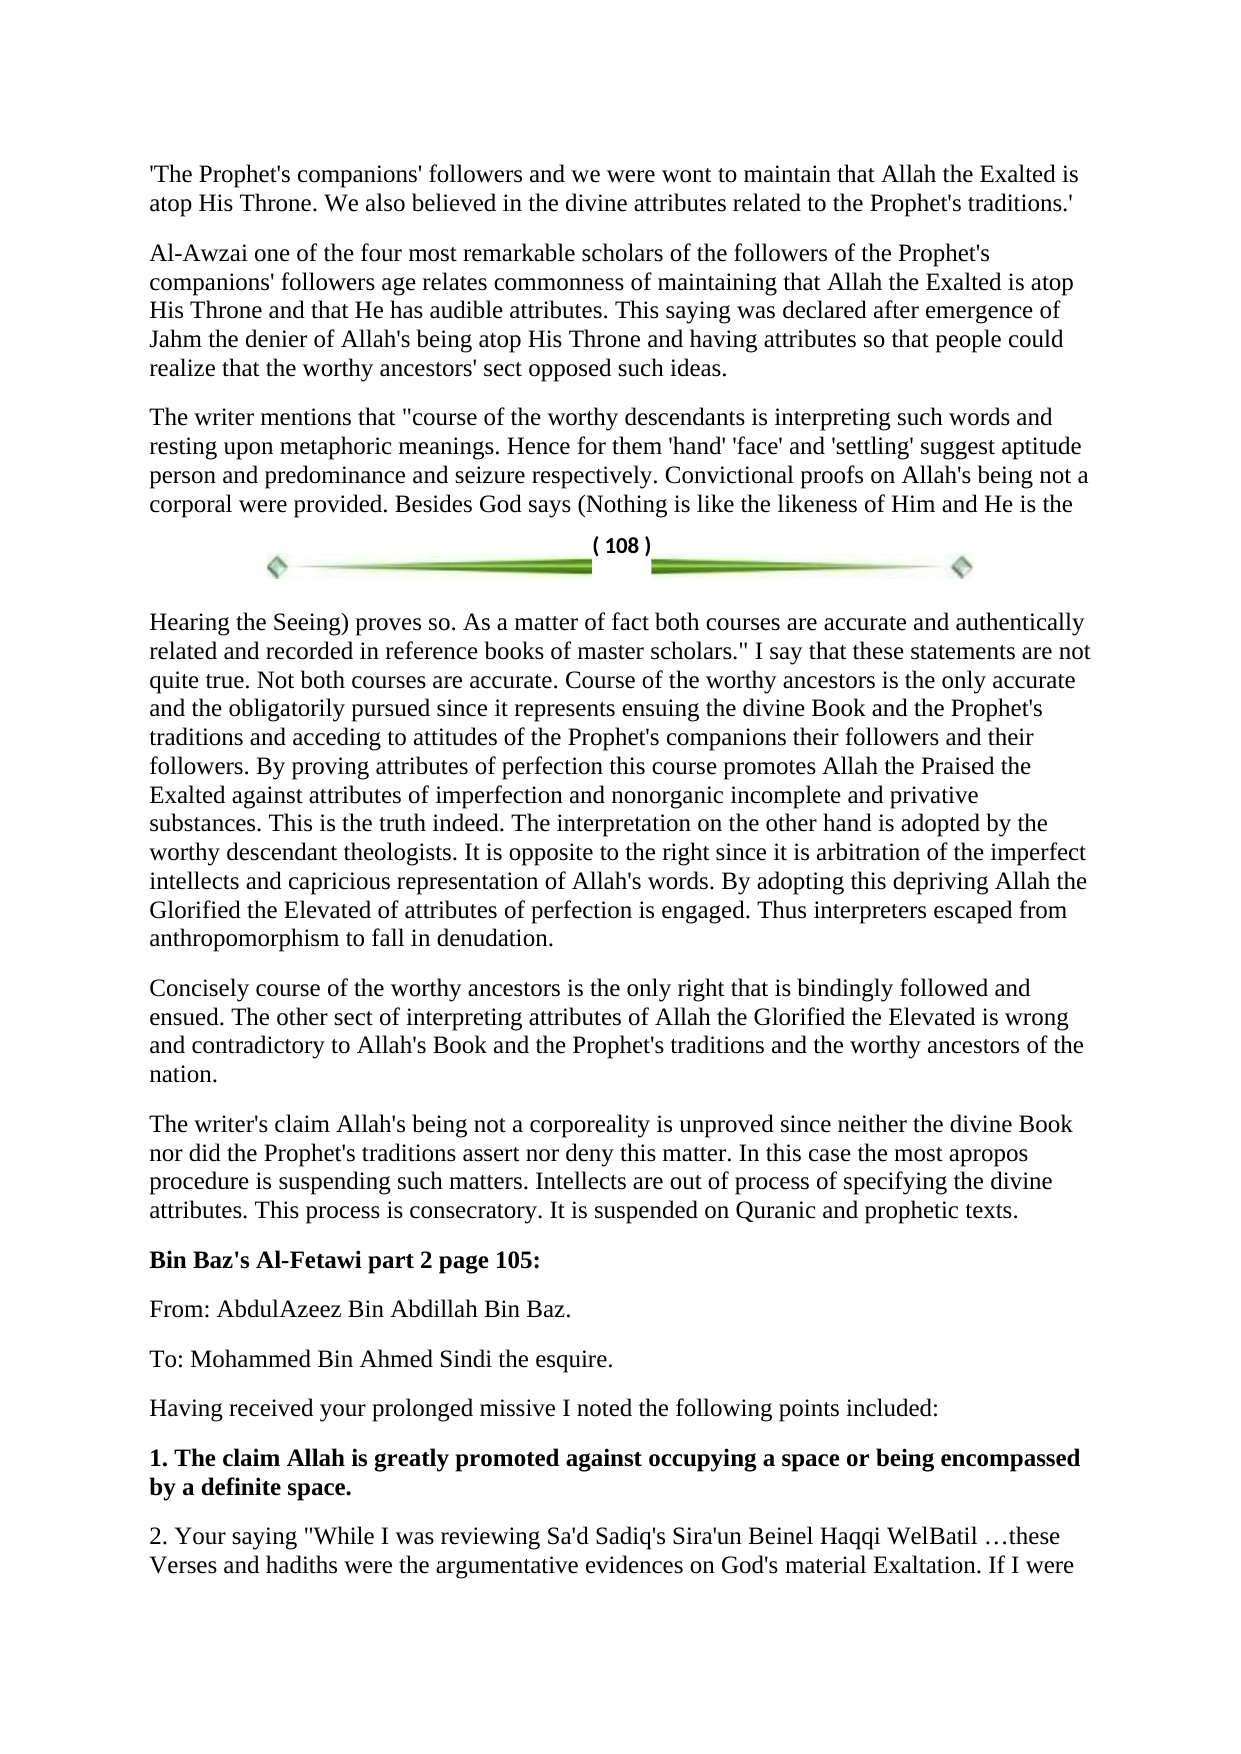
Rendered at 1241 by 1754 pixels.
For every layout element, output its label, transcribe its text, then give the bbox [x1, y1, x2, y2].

table_header 'The Prophet's companions' followers and we were wont to maintain that Allah the Exalted is atop His Throne. We also believed in the divine attributes related to the Prophet's traditions.' Al-­Awzai one of the four most remarkable scholars of the followers of the Prophet's companions' followers age relates commonness of maintaining that Allah the Exalted is atop His Throne and that He has audible attributes. This saying was declared after emergence of Jahm the denier of Allah's being atop His Throne and having attributes so that people could realize that the worthy ancestors' sect opposed such ideas. The writer mentions that "course of the worthy descendants is interpreting such words and resting upon metaphoric meanings. Hence for them 'hand' 'face' and 'settling' suggest aptitude person and predominance and seizure respectively. Convictional proofs on Allah's being not a corporal were provided. Besides God says (Nothing is like the likeness of Him and He is the [148, 148, 1093, 529]
table_header ( 108 ) Hearing the Seeing) proves so. As a matter of fact both courses are accurate and authentically related and recorded in reference books of master scholars." I say that these statements are not quite true. Not both courses are accurate. Course of the worthy ancestors is the only accurate and the obligatorily pursued since it represents ensuing the divine Book and the Prophet's traditions and acceding to attitudes of the Prophet's companions their followers and their followers. By proving attributes of perfection this course promotes Allah the Praised the Exalted against attributes of imperfection and non­organic incomplete and privative substances. This is the truth indeed. The interpretation on the other hand is adopted by the worthy descendant theologists. It is opposite to the right since it is arbitration of the imperfect intellects and capricious representation of Allah's words. By adopting this depriving Allah the Glorified the Elevated of attributes of perfection is engaged. Thus interpreters escaped from anthropomorphism to fall in denudation. Concisely course of the worthy ancestors is the only right that is bindingly followed and ensued. The other sect of interpreting attributes of Allah the Glorified the Elevated is wrong and contradictory to Allah's Book and the Prophet's traditions and the worthy ancestors of the nation. The writer's claim Allah's being not a corporeality is unproved since neither the divine Book nor did the Prophet's traditions assert nor deny this matter. In this case the most apropos procedure is suspending such matters. Intellects are out of process of specifying the divine attributes. This process is consecratory. It is suspended on Quranic and prophetic texts. Bin Baz's Al-­Fetawi part 2 page 105: From: Abdul­Azeez Bin Abdillah Bin Baz. To: Mohammed Bin Ahmed Sindi the esquire. Having received your prolonged missive I noted the following points included: 1. The claim Allah is greatly promoted against occupying a space or being encompassed by a definite space. 2. Your saying "While I was reviewing Sa'd Sadiq's Sira'un Beinel Haqqi Wel­Batil …these Verses and hadiths were the argumentative evidences on God's ­material­ Exaltation. If I were [148, 530, 1093, 1581]
